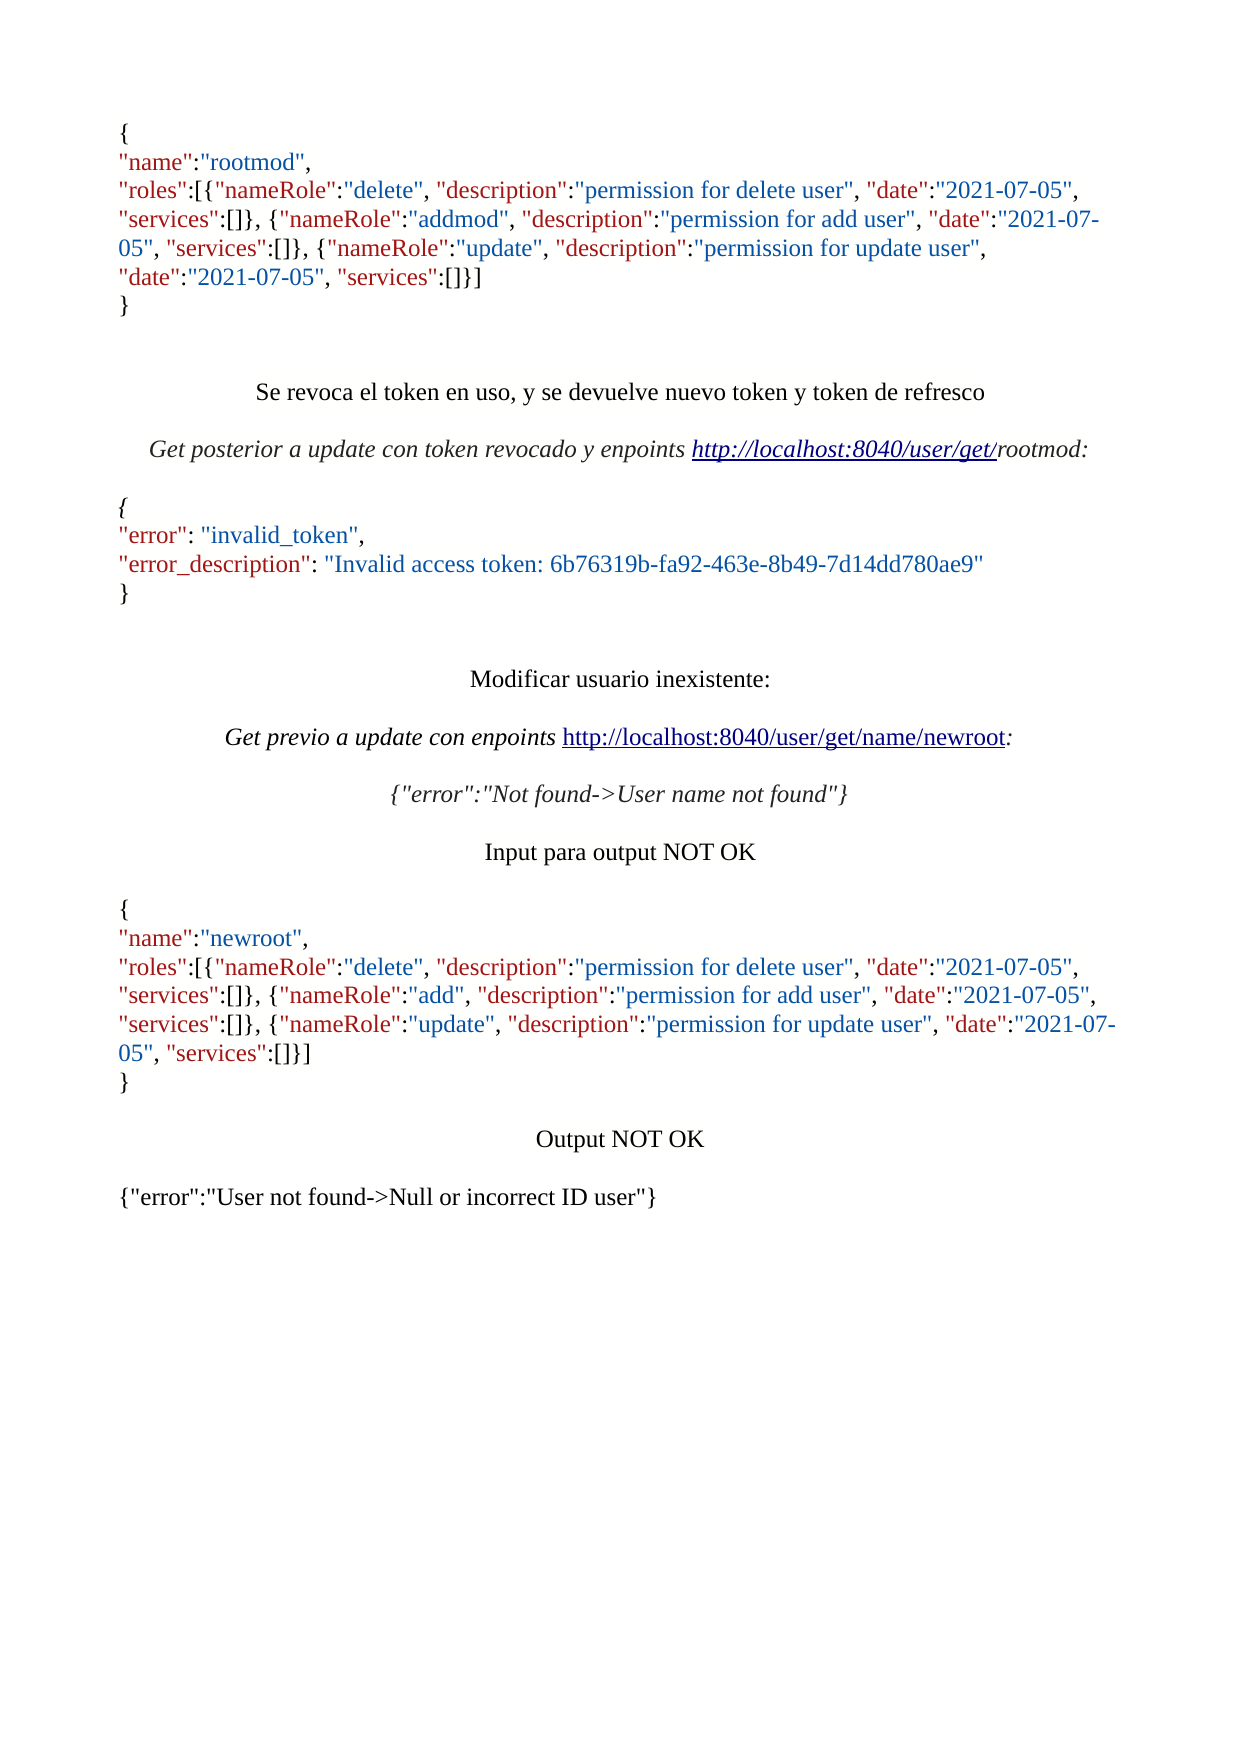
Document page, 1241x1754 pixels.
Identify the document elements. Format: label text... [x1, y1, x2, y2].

text "error_description": "Invalid access token: 6b76319b-fa92-463e-8b49-7d14dd780ae9" [118, 549, 1122, 578]
text "error": "invalid_token", [118, 521, 1122, 549]
text } [118, 578, 1122, 607]
text Output NOT OK [118, 1124, 1122, 1153]
text "name":"newroot", [118, 923, 1122, 952]
text "name":"rootmod", [118, 147, 1122, 176]
text "roles":[{"nameRole":"delete", "description":"permission for delete user", "date":"2021-07-05", "services":[]}, {"nameRole":"add", "description":"permission for add user", "date":"2021-07-05", "services":[]}, {"nameRole":"update", "description":"permission for update user", "date":"2021-07-05", "services":[]}] [118, 952, 1122, 1067]
text {"error":"User not found->Null or incorrect ID user"} [118, 1182, 1122, 1211]
text Get previo a update con enpoints http://localhost:8040/user/get/name/newroot: [118, 722, 1122, 751]
text } [118, 1067, 1122, 1096]
text } [118, 291, 1122, 319]
text {"error":"Not found->User name not found"} [118, 779, 1122, 808]
text "roles":[{"nameRole":"delete", "description":"permission for delete user", "date":"2021-07-05", "services":[]}, {"nameRole":"addmod", "description":"permission for add user", "date":"2021-07-05", "services":[]}, {"nameRole":"update", "description":"permission for update user", "date":"2021-07-05", "services":[]}] [118, 176, 1122, 291]
text Get posterior a update con token revocado y enpoints http://localhost:8040/user/get/rootmod: [118, 434, 1122, 463]
text { [118, 894, 1122, 923]
text { [118, 118, 1122, 147]
text Se revoca el token en uso, y se devuelve nuevo token y token de refresco [118, 377, 1122, 406]
text { [118, 492, 1122, 521]
text Modificar usuario inexistente: [118, 664, 1122, 693]
text Input para output NOT OK [118, 837, 1122, 866]
